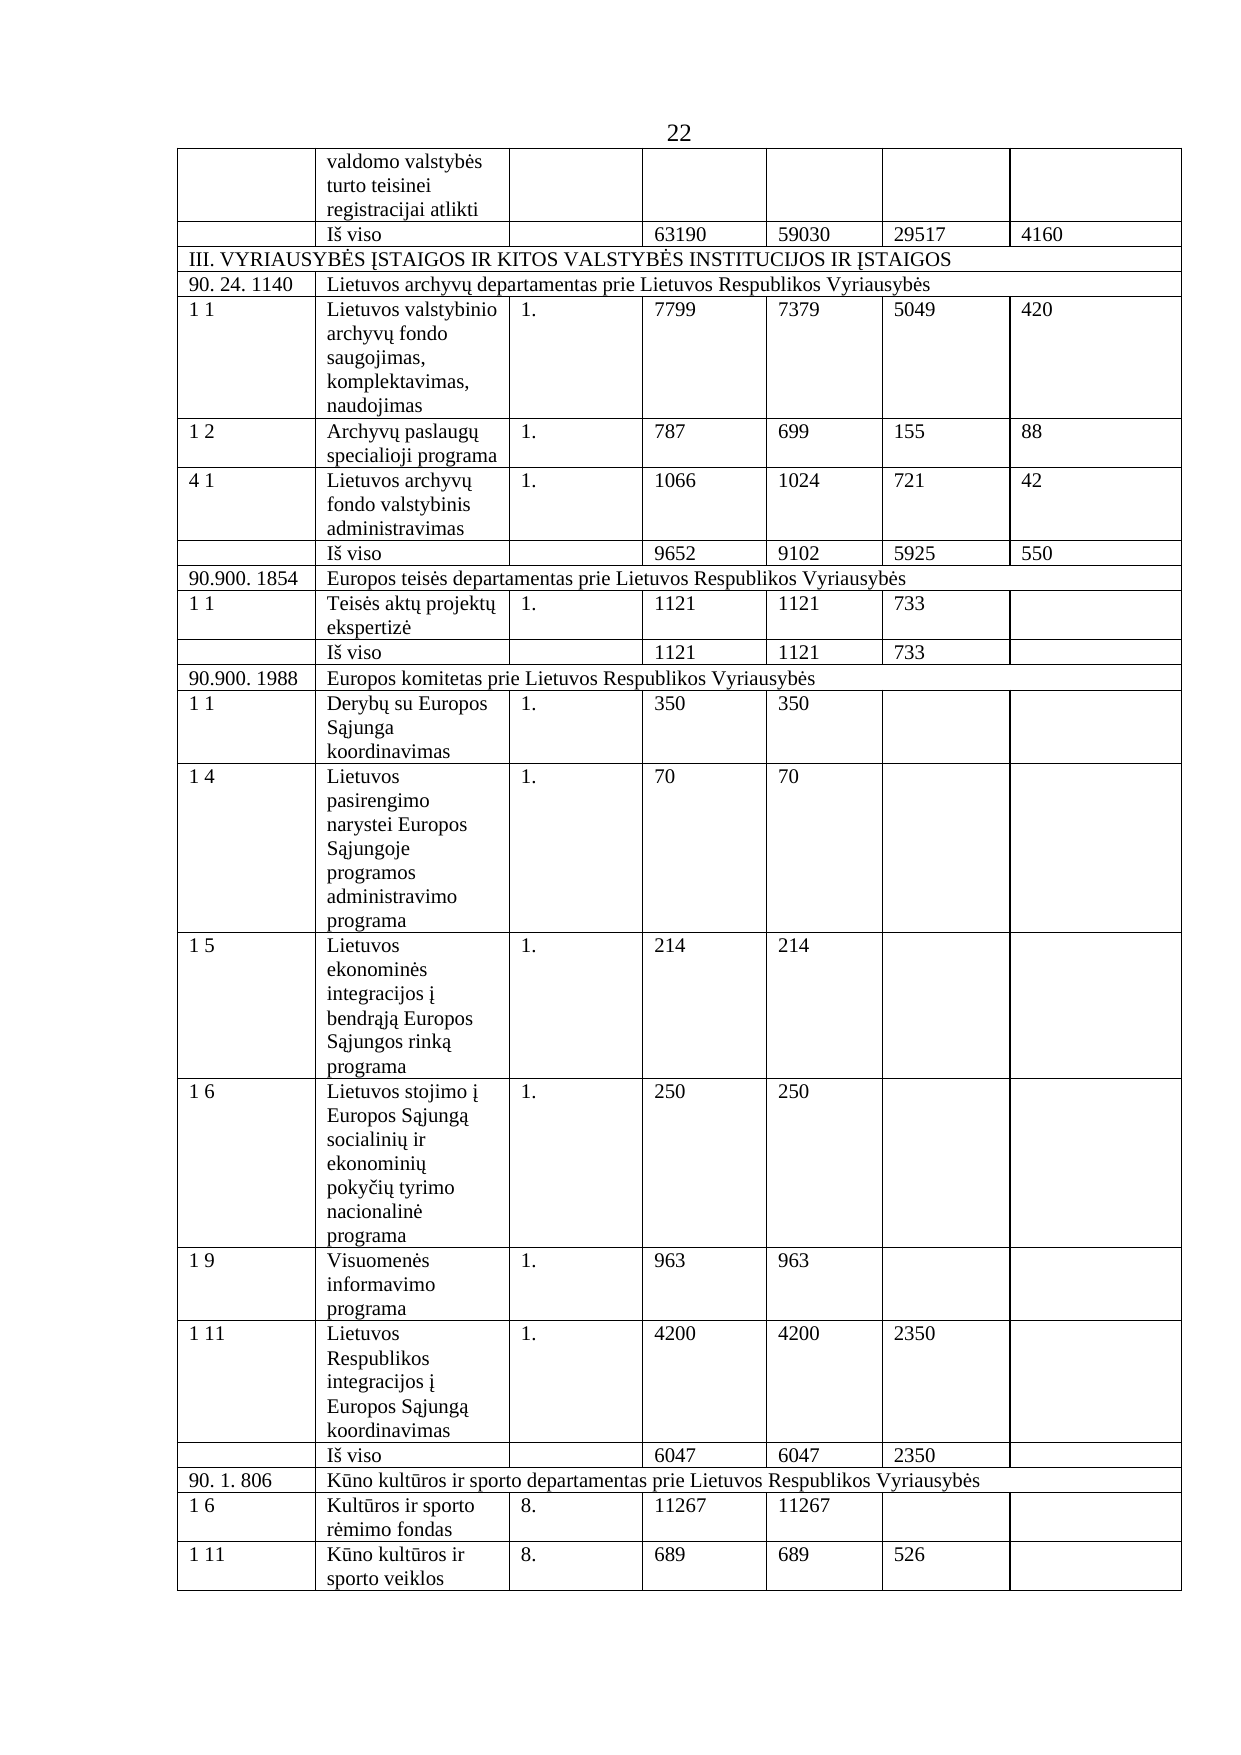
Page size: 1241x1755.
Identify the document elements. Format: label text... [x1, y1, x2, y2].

table_cell 420 [1011, 297, 1181, 417]
table_cell 63190 [643, 222, 766, 246]
table_cell 1 1 [178, 691, 315, 763]
table_cell 1 4 [178, 764, 315, 932]
table_cell 250 [767, 1079, 882, 1247]
table_cell [510, 541, 642, 565]
table_cell Lietuvos archyvų fondo valstybinis administravimas [316, 468, 509, 540]
table_cell [883, 764, 1009, 932]
table_cell 1. [510, 691, 642, 763]
table_cell 1121 [767, 591, 882, 639]
table_cell 689 [643, 1542, 766, 1590]
table_cell [883, 933, 1009, 1078]
table_cell 1. [510, 297, 642, 417]
table_cell 11267 [643, 1493, 766, 1541]
table_cell 1 6 [178, 1079, 315, 1247]
table_cell 9102 [767, 541, 882, 565]
table_cell [883, 1248, 1009, 1320]
table_cell Visuomenės informavimo programa [316, 1248, 509, 1320]
table_cell Lietuvos archyvų departamentas prie Lietuvos Respublikos Vyriausybės [316, 272, 1181, 296]
table_cell 1 9 [178, 1248, 315, 1320]
table_cell 1. [510, 1248, 642, 1320]
table_cell [510, 1443, 642, 1467]
table_cell [643, 149, 766, 221]
table_cell [883, 691, 1009, 763]
table_cell 4160 [1011, 222, 1181, 246]
table_cell [1011, 1248, 1181, 1320]
table_cell 29517 [883, 222, 1009, 246]
table_cell [883, 149, 1009, 221]
table_cell 70 [643, 764, 766, 932]
table_cell Lietuvos pasirengimo narystei Europos Sąjungoje programos administravimo programa [316, 764, 509, 932]
table_cell [1011, 933, 1181, 1078]
table_cell [1011, 1493, 1181, 1541]
table_cell [178, 541, 315, 565]
table_cell 1 1 [178, 297, 315, 417]
table_cell 214 [643, 933, 766, 1078]
table_cell 8. [510, 1493, 642, 1541]
table_cell 526 [883, 1542, 1009, 1590]
table_cell [178, 640, 315, 664]
table_cell [1011, 1321, 1181, 1442]
table_cell 1024 [767, 468, 882, 540]
table_cell Kūno kultūros ir sporto veiklos [316, 1542, 509, 1590]
table_cell 4 1 [178, 468, 315, 540]
table_cell 787 [643, 419, 766, 467]
table_cell 1. [510, 419, 642, 467]
table_cell 250 [643, 1079, 766, 1247]
table_cell [767, 149, 882, 221]
table_cell [883, 1493, 1009, 1541]
table_cell 5925 [883, 541, 1009, 565]
table_cell 1 2 [178, 419, 315, 467]
table_cell 7799 [643, 297, 766, 417]
table_cell 1121 [643, 640, 766, 664]
table_cell [178, 222, 315, 246]
table_cell 733 [883, 591, 1009, 639]
table_cell 350 [767, 691, 882, 763]
table_cell 9652 [643, 541, 766, 565]
table_cell 1. [510, 1079, 642, 1247]
table_cell 4200 [643, 1321, 766, 1442]
table_cell 1. [510, 591, 642, 639]
table_cell 1121 [767, 640, 882, 664]
table_cell Iš viso [316, 222, 509, 246]
table_cell 90.900. 1988 [178, 665, 315, 689]
table_cell III. VYRIAUSYBĖS ĮSTAIGOS IR KITOS VALSTYBĖS INSTITUCIJOS IR ĮSTAIGOS [178, 247, 1181, 271]
table_cell [1011, 640, 1181, 664]
table_cell [1011, 691, 1181, 763]
table_cell 1 1 [178, 591, 315, 639]
table_cell Lietuvos stojimo į Europos Sąjungą socialinių ir ekonominių pokyčių tyrimo nacionalinė programa [316, 1079, 509, 1247]
table_cell 1 11 [178, 1542, 315, 1590]
table_cell Iš viso [316, 1443, 509, 1467]
table_cell [1011, 764, 1181, 932]
table_cell [1011, 1079, 1181, 1247]
table_cell 42 [1011, 468, 1181, 540]
table_cell 6047 [767, 1443, 882, 1467]
table_cell 88 [1011, 419, 1181, 467]
table_cell Lietuvos Respublikos integracijos į Europos Sąjungą koordinavimas [316, 1321, 509, 1442]
table_cell 90.900. 1854 [178, 566, 315, 590]
table_cell [510, 149, 642, 221]
table_cell [1011, 591, 1181, 639]
table_cell Iš viso [316, 541, 509, 565]
table_cell 2350 [883, 1443, 1009, 1467]
table_cell 8. [510, 1542, 642, 1590]
table_cell 59030 [767, 222, 882, 246]
table_cell 7379 [767, 297, 882, 417]
table_cell 733 [883, 640, 1009, 664]
table_cell 1066 [643, 468, 766, 540]
table_cell [178, 1443, 315, 1467]
table_cell Kultūros ir sporto rėmimo fondas [316, 1493, 509, 1541]
table_cell 350 [643, 691, 766, 763]
table_cell 11267 [767, 1493, 882, 1541]
table_cell 214 [767, 933, 882, 1078]
table_cell [1011, 1542, 1181, 1590]
table_cell 2350 [883, 1321, 1009, 1442]
table_cell Lietuvos ekonominės integracijos į bendrąją Europos Sąjungos rinką programa [316, 933, 509, 1078]
table_cell [1011, 1443, 1181, 1467]
table_cell Iš viso [316, 640, 509, 664]
table_cell 963 [767, 1248, 882, 1320]
table_cell Europos komitetas prie Lietuvos Respublikos Vyriausybės [316, 665, 1181, 689]
table_cell [510, 222, 642, 246]
table_cell 6047 [643, 1443, 766, 1467]
table_cell [178, 149, 315, 221]
table_cell 1. [510, 933, 642, 1078]
table_cell 689 [767, 1542, 882, 1590]
table_cell 70 [767, 764, 882, 932]
table_cell Lietuvos valstybinio archyvų fondo saugojimas, komplektavimas, naudojimas [316, 297, 509, 417]
table_cell [1011, 149, 1181, 221]
table_cell 699 [767, 419, 882, 467]
table_cell 90. 24. 1140 [178, 272, 315, 296]
table_cell 1. [510, 764, 642, 932]
table_cell 721 [883, 468, 1009, 540]
table_cell 90. 1. 806 [178, 1468, 315, 1492]
table_cell 1. [510, 468, 642, 540]
table_cell Kūno kultūros ir sporto departamentas prie Lietuvos Respublikos Vyriausybės [316, 1468, 1181, 1492]
table_cell valdomo valstybės turto teisinei registracijai atlikti [316, 149, 509, 221]
table_cell Teisės aktų projektų ekspertizė [316, 591, 509, 639]
table_cell 1121 [643, 591, 766, 639]
table_cell Derybų su Europos Sąjunga koordinavimas [316, 691, 509, 763]
table_cell 963 [643, 1248, 766, 1320]
table_cell [510, 640, 642, 664]
table_cell 550 [1011, 541, 1181, 565]
table_cell Archyvų paslaugų specialioji programa [316, 419, 509, 467]
table_cell 5049 [883, 297, 1009, 417]
table_cell 1. [510, 1321, 642, 1442]
table_cell 1 5 [178, 933, 315, 1078]
table_cell [883, 1079, 1009, 1247]
table_cell 1 6 [178, 1493, 315, 1541]
table_cell 4200 [767, 1321, 882, 1442]
table_cell 1 11 [178, 1321, 315, 1442]
table_cell Europos teisės departamentas prie Lietuvos Respublikos Vyriausybės [316, 566, 1181, 590]
table_cell 155 [883, 419, 1009, 467]
